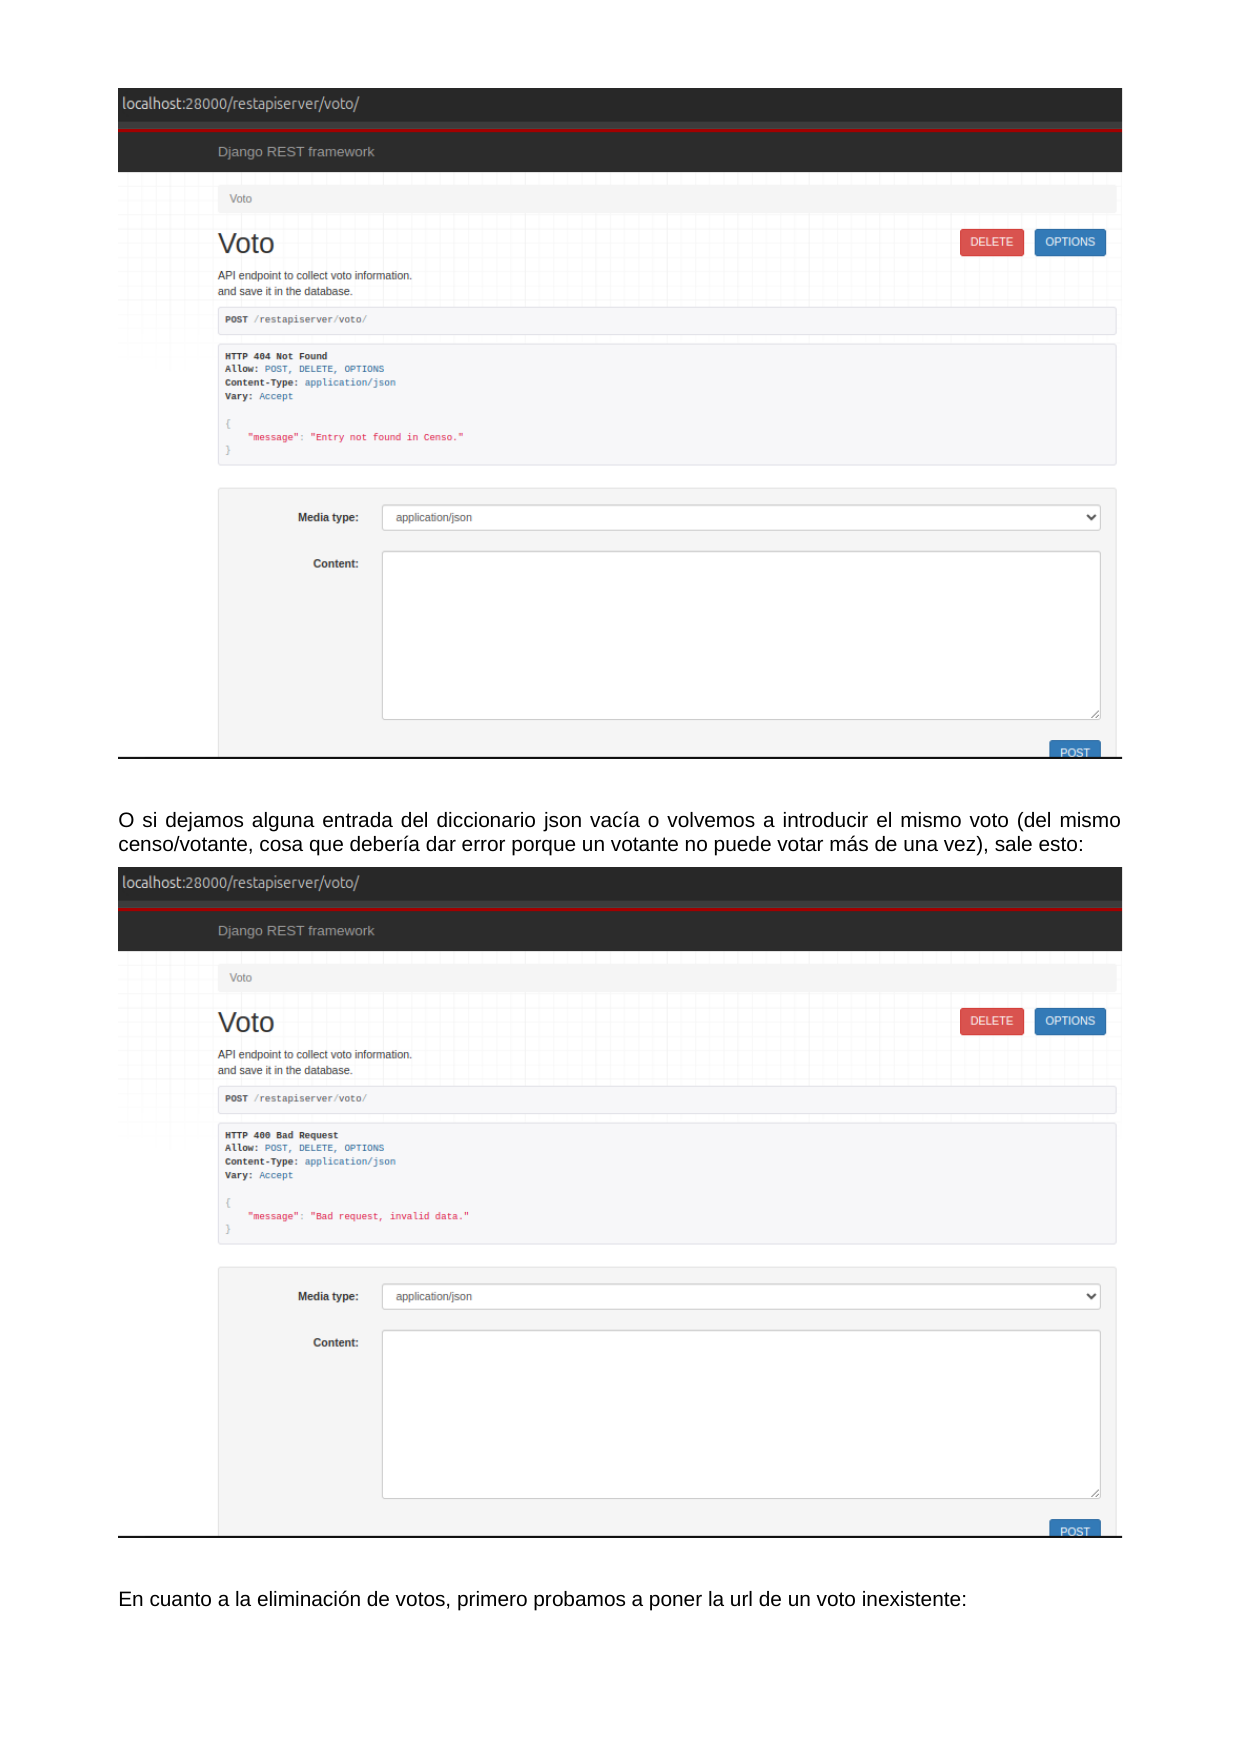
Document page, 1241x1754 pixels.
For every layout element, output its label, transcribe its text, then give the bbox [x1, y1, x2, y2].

picture [118, 867, 1123, 1538]
picture [118, 88, 1123, 759]
text En cuanto a la eliminación de votos, primero probamos a poner la url de un voto inexistente: [118, 1587, 1122, 1611]
text O si dejamos alguna entrada del diccionario json vacía o volvemos a introducir el mismo voto (del mismo censo/votante, cosa que debería dar error porque un votante no puede votar más de una vez), sale esto: [118, 807, 1122, 855]
